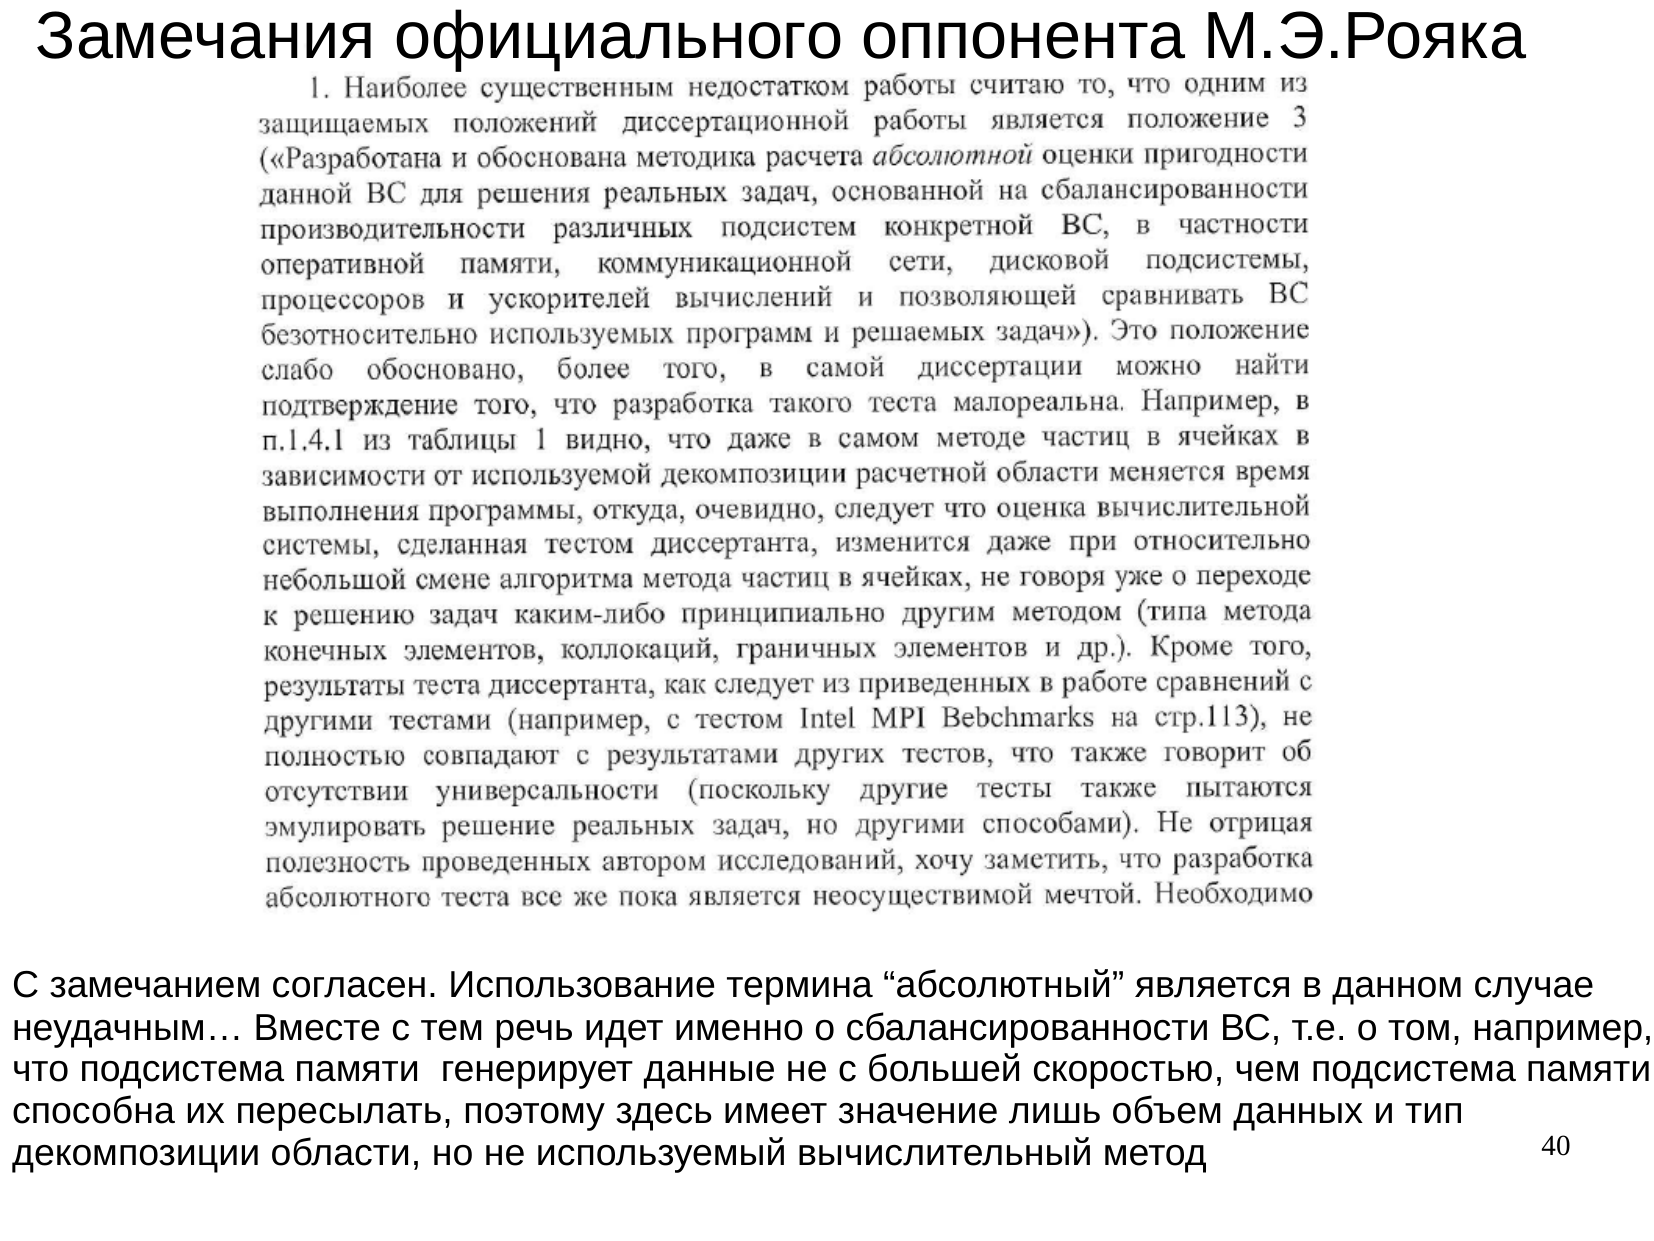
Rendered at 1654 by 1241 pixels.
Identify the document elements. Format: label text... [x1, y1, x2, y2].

title Замечания официального оппонента М.Э.Рояка [0, 0, 1654, 139]
picture [240, 139, 1334, 927]
text_box С замечанием согласен. Использование термина “абсолютный” является в данном случае неудачным… Вместе с тем речь идет именно о сбалансированности ВС, т.е. о том, например, что подсистема памяти генерирует данные не с большей скоростью, чем подсистема памяти способна их пересылать, поэтому здесь имеет значение лишь объем данных и тип декомпозиции области, но не используемый вычислительный метод [0, 956, 1654, 1182]
